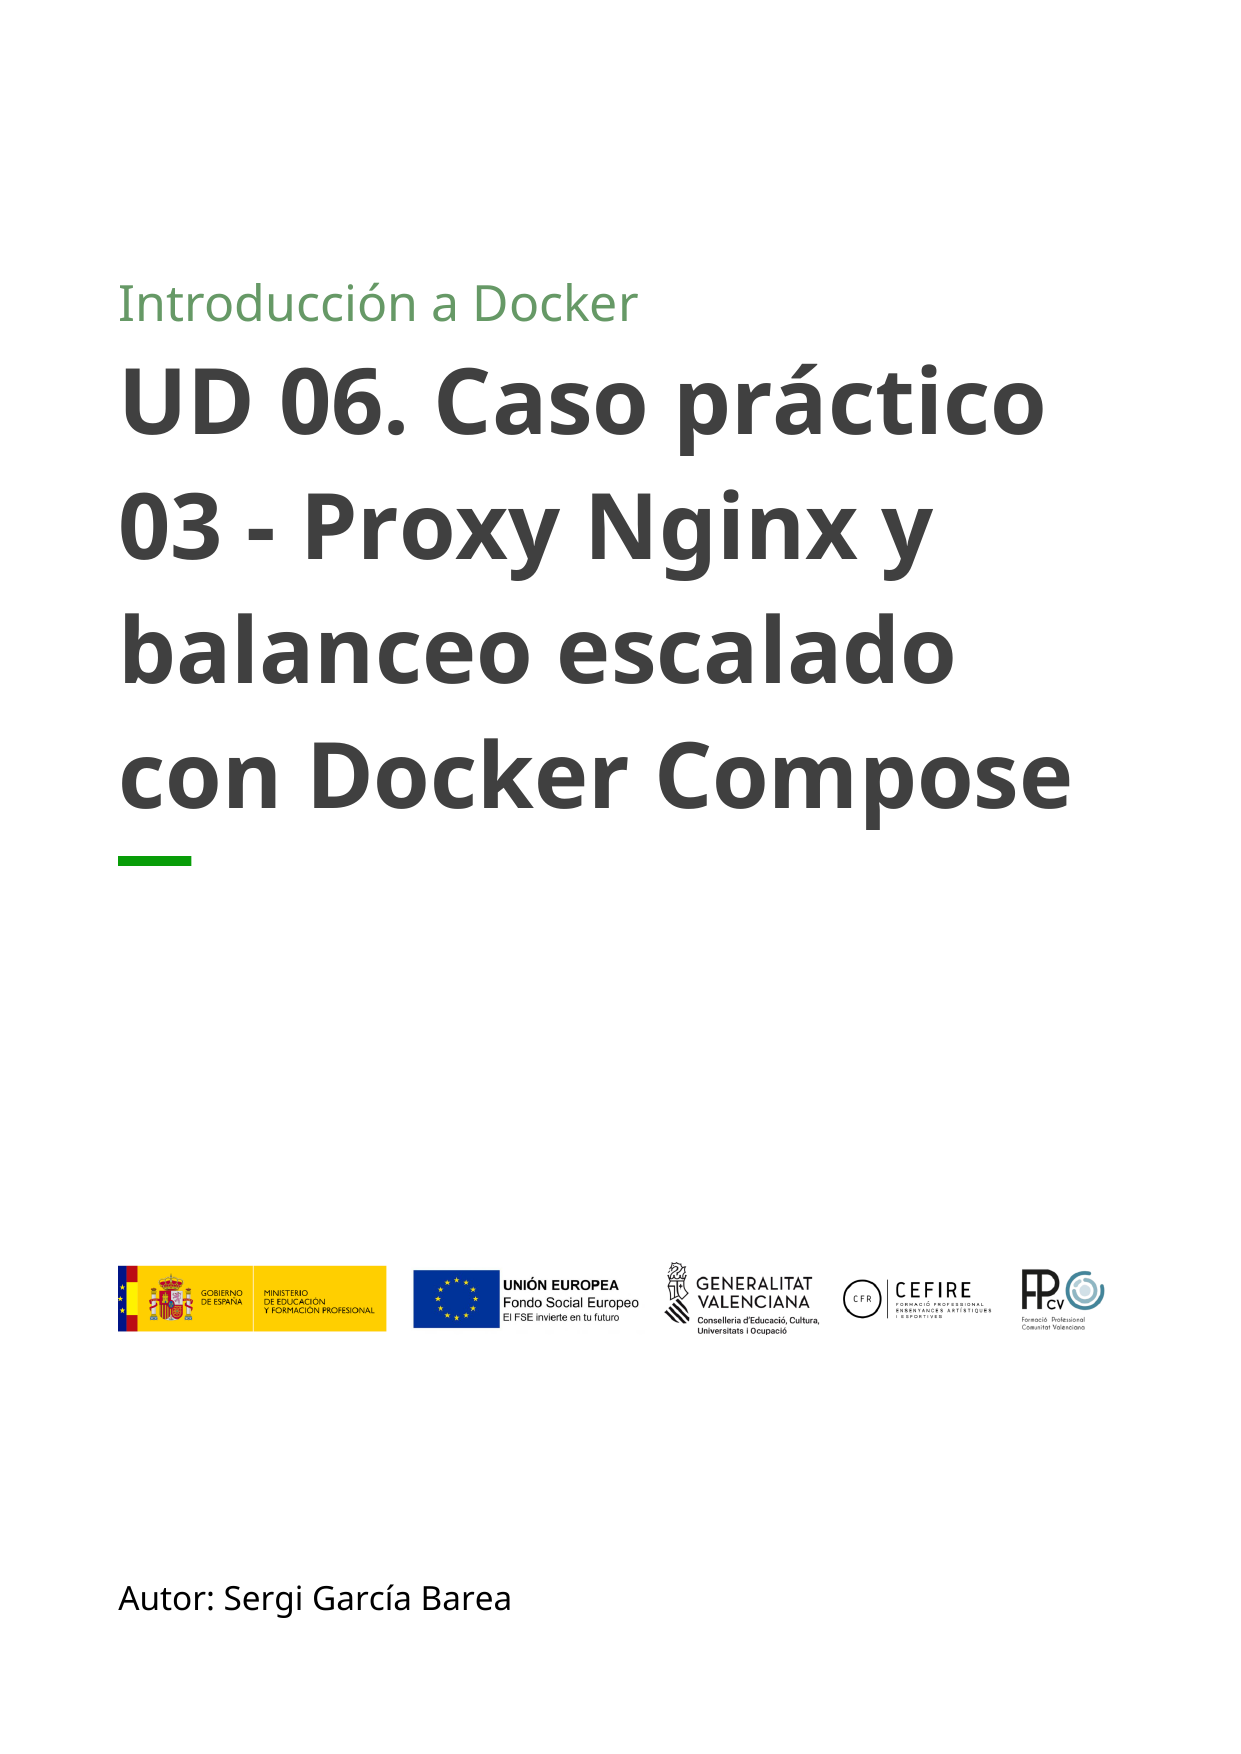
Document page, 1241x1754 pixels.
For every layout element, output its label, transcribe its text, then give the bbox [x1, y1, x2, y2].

picture [118, 856, 192, 866]
text Autor: Sergi García Barea [118, 1575, 1122, 1620]
picture [118, 1262, 1122, 1335]
title Introducción a Docker UD 06. Caso práctico 03 - Proxy Nginx y balanceo escalado con Docker Compose [118, 268, 1122, 836]
